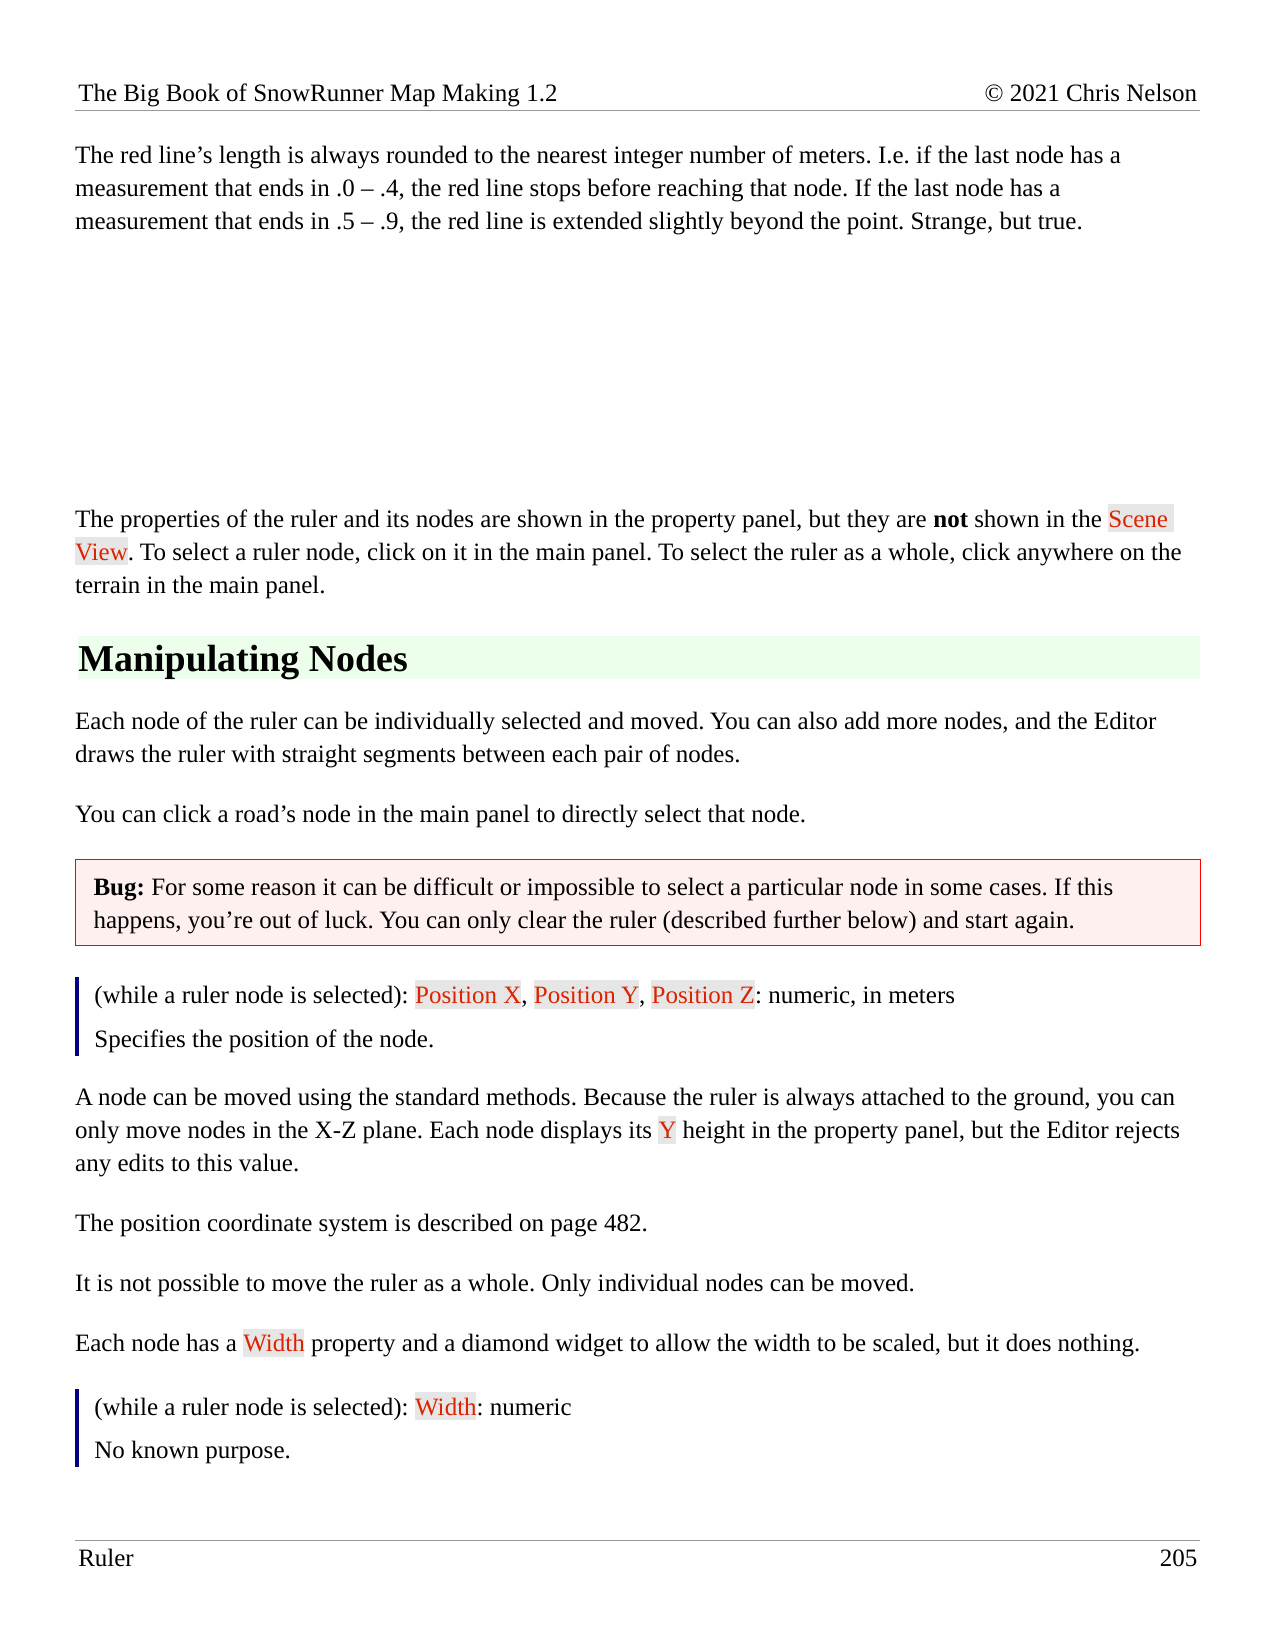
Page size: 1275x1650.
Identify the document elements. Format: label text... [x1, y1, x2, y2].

text Each node of the ruler can be individually selected and moved. You can also add more nodes, and the Editor draws the ruler with straight segments between each pair of nodes. [75, 706, 1200, 768]
text It is not possible to move the ruler as a whole. Only individual nodes can be moved. [75, 1268, 1200, 1297]
subtitle Manipulating Nodes [78, 636, 1200, 679]
text You can click a road’s node in the main panel to directly select that node. [75, 799, 1200, 828]
text The properties of the ruler and its nodes are shown in the property panel, but they are not shown in the Scene View. To select a ruler node, click on it in the main panel. To select the ruler as a whole, click anywhere on the terrain in the main panel. [75, 504, 1200, 598]
text The red line’s length is always rounded to the nearest integer number of meters. I.e. if the last node has a measurement that ends in .0 – .4, the red line stops before reaching that node. If the last node has a measurement that ends in .5 – .9, the red line is extended slightly beyond the point. Strange, but true. [75, 140, 1200, 235]
text (while a ruler node is selected): Position X, Position Y, Position Z: numeric, in meters [79, 977, 1200, 1009]
text Each node has a Width property and a diamond widget to allow the width to be scaled, but it does nothing. [75, 1328, 1200, 1357]
text Specifies the position of the node. [79, 1021, 1200, 1056]
text A node can be moved using the standard methods. Because the ruler is always attached to the ground, you can only move nodes in the X‑Z plane. Each node displays its Y height in the property panel, but the Editor rejects any edits to this value. [75, 1082, 1200, 1177]
list For some reason it can be difficult or impossible to select a particular node in some cases. If this happens, you’re out of luck. You can only clear the ruler (described further below) and start again. [76, 860, 1200, 945]
text The position coordinate system is described on page 482. [75, 1208, 1200, 1237]
text (while a ruler node is selected): Width: numeric [75, 1388, 1200, 1420]
text No known purpose. [79, 1432, 1200, 1467]
